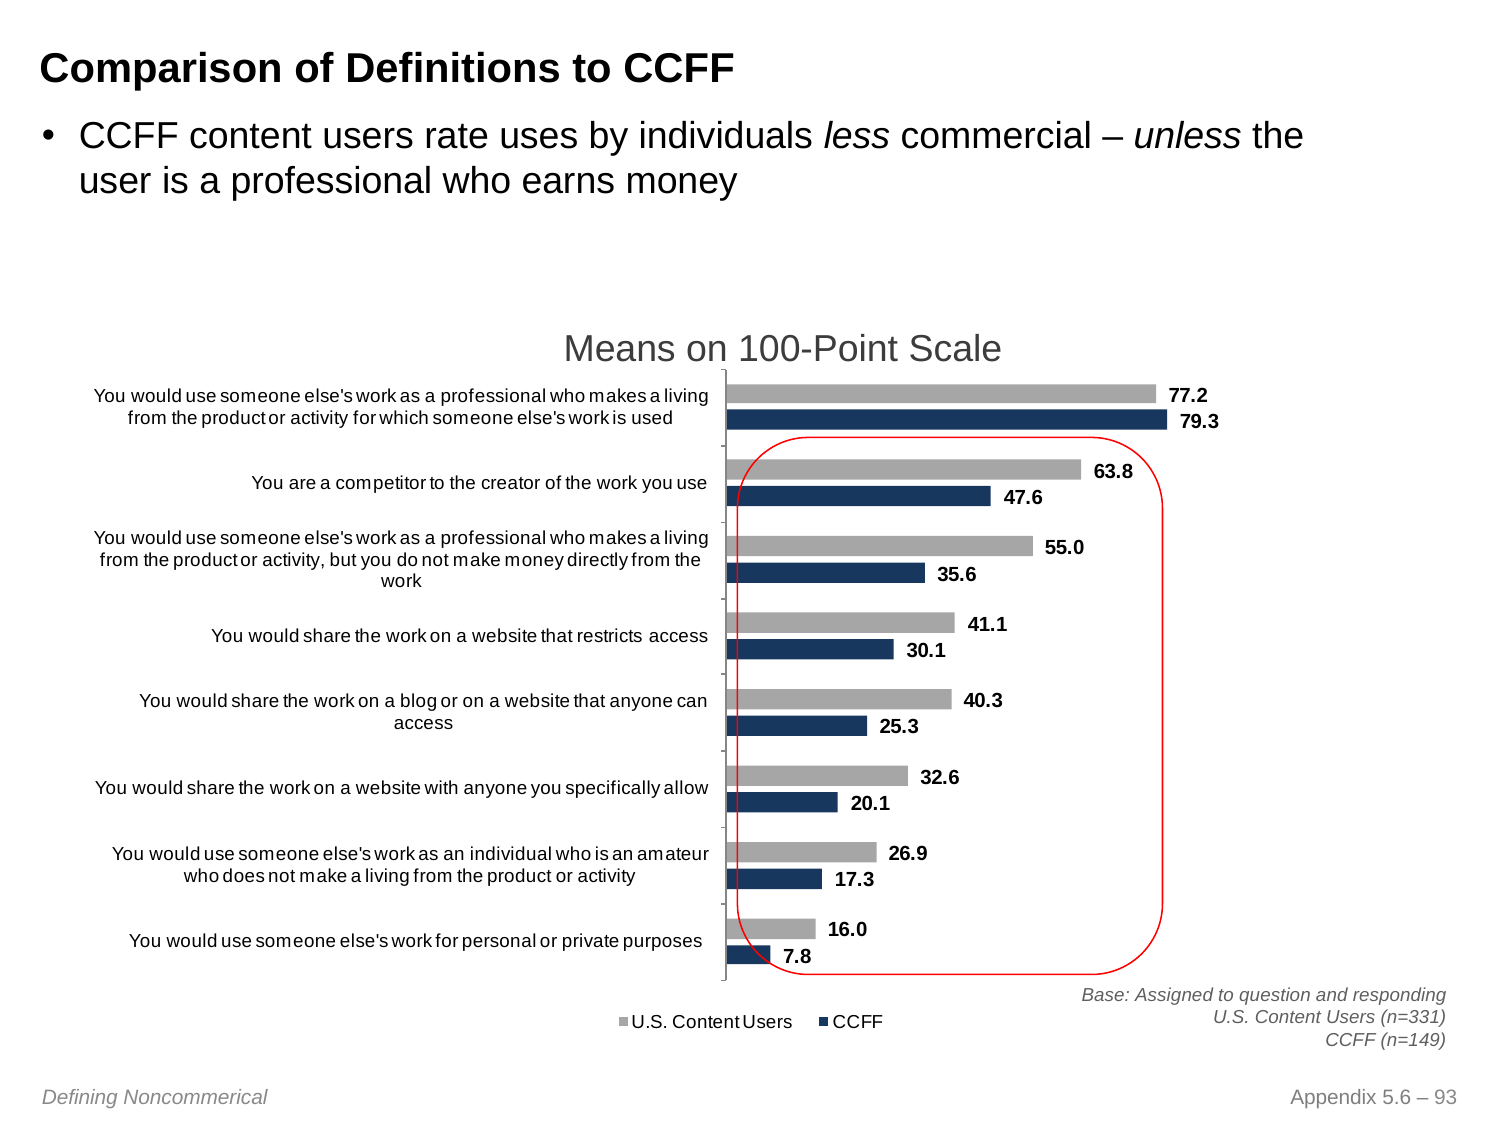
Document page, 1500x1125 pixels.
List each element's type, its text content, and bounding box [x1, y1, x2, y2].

text_box Base: Assigned to question and responding U.S. Content Users (n=331) CCFF (n=149) [1003, 974, 1461, 1058]
text_box CCFF content users rate uses by individuals less commercial – unless the user is a professional who earns money [27, 110, 1328, 210]
text_box Means on 100-Point Scale [548, 316, 1018, 378]
picture [75, 337, 1402, 1052]
text_box Comparison of Definitions to CCFF [24, 27, 1454, 110]
text_box Defining Noncommerical [27, 1066, 503, 1125]
picture [739, 439, 1161, 973]
text_box Appendix 5.6 – <number> [1121, 1066, 1472, 1125]
